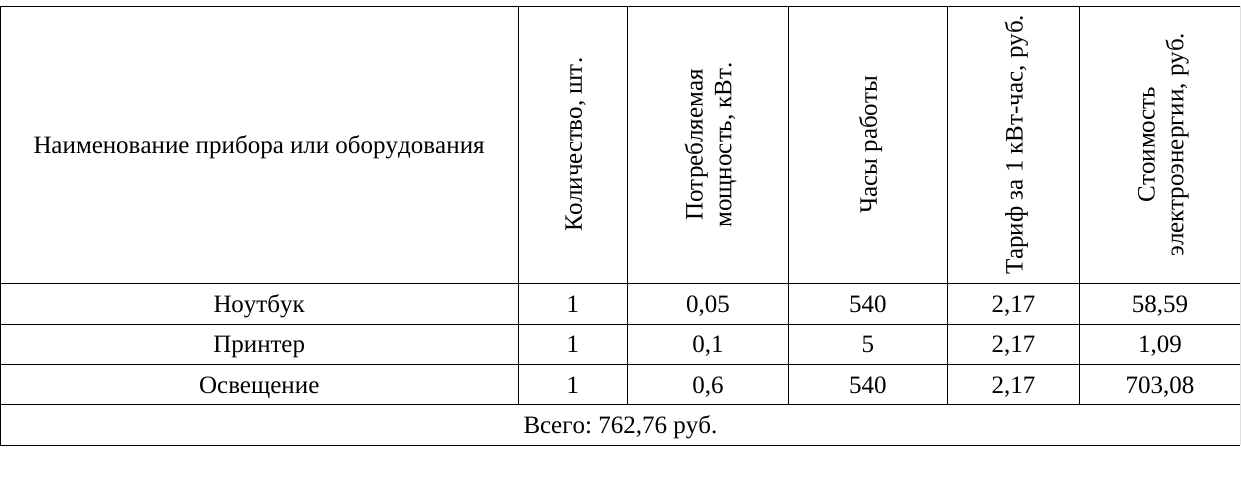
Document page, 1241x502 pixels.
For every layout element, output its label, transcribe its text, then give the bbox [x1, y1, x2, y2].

table_cell Всего: 762,76 руб. [1, 405, 1240, 444]
table_header Наименование прибора или оборудования [1, 7, 518, 283]
table_header Количество, шт. [519, 7, 627, 283]
table_cell 540 [789, 284, 947, 324]
table_cell 0,1 [628, 325, 788, 364]
table_cell Ноутбук [1, 284, 518, 324]
table_cell 703,08 [1080, 365, 1240, 404]
table_cell Принтер [1, 325, 518, 364]
table_cell 0,6 [628, 365, 788, 404]
table_cell 2,17 [948, 284, 1079, 324]
table_cell 2,17 [948, 365, 1079, 404]
table_cell 58,59 [1080, 284, 1240, 324]
table_header Стоимость электроэнергии, руб. [1080, 7, 1240, 283]
table_cell 0,05 [628, 284, 788, 324]
table_header Часы работы [789, 7, 947, 283]
table_cell 1 [519, 325, 627, 364]
table_cell 1 [519, 365, 627, 404]
table_cell Освещение [1, 365, 518, 404]
table_cell 1 [519, 284, 627, 324]
table_cell 1,09 [1080, 325, 1240, 364]
table_header Потребляемая мощность, кВт. [628, 7, 788, 283]
table_cell 2,17 [948, 325, 1079, 364]
table_cell 5 [789, 325, 947, 364]
table_header Тариф за 1 кВт-час, руб. [948, 7, 1079, 283]
table_cell 540 [789, 365, 947, 404]
